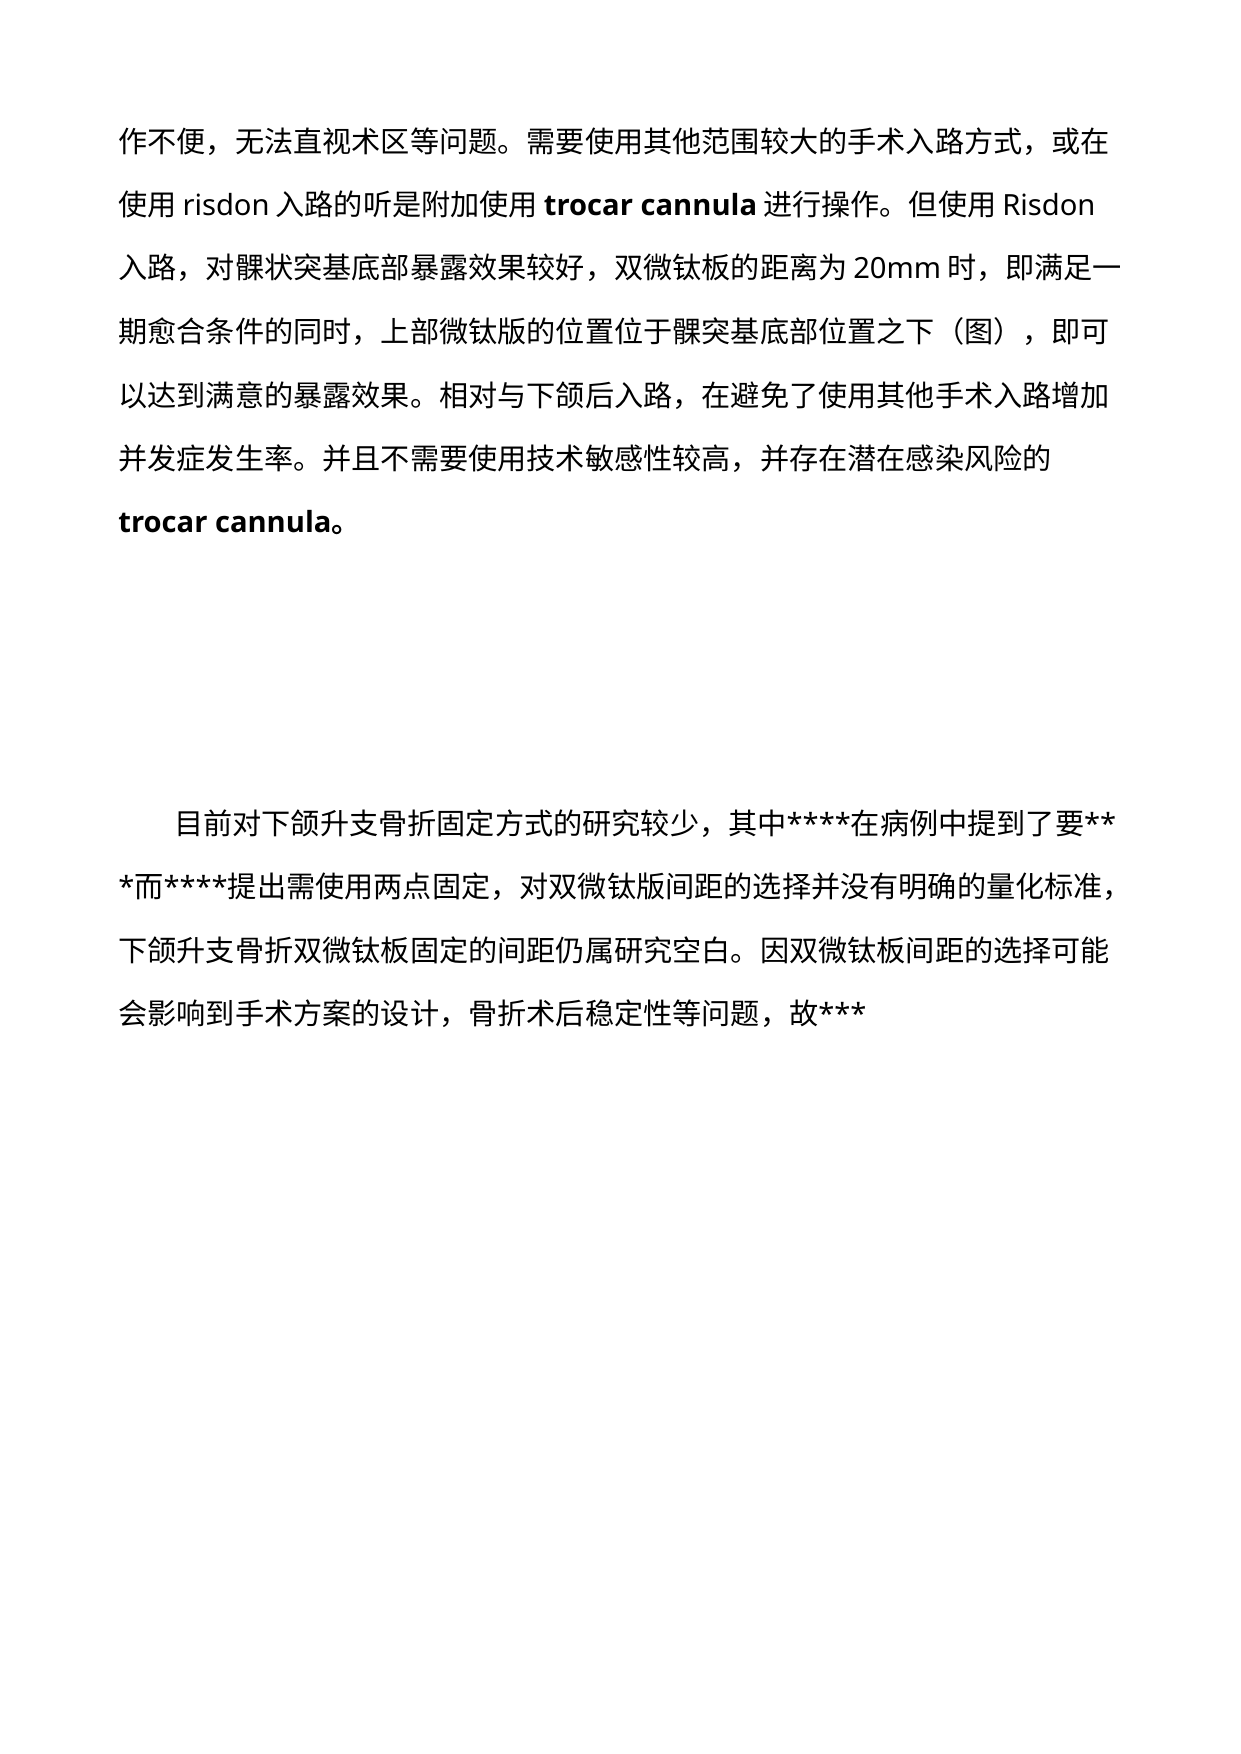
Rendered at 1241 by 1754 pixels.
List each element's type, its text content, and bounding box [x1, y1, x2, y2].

text 作不便，无法直视术区等问题。需要使用其他范围较大的手术入路方式，或在使用risdon入路的听是附加使用trocar cannula进行操作。但使用Risdon入路，对髁状突基底部暴露效果较好，双微钛板的距离为20mm时，即满足一期愈合条件的同时，上部微钛版的位置位于髁突基底部位置之下（图），即可以达到满意的暴露效果。相对与下颌后入路，在避免了使用其他手术入路增加并发症发生率。并且不需要使用技术敏感性较高，并存在潜在感染风险的trocar cannula。 [118, 118, 1122, 541]
text 目前对下颌升支骨折固定方式的研究较少，其中****在病例中提到了要***而****提出需使用两点固定，对双微钛版间距的选择并没有明确的量化标准，下颌升支骨折双微钛板固定的间距仍属研究空白。因双微钛板间距的选择可能会影响到手术方案的设计，骨折术后稳定性等问题，故*** [118, 800, 1122, 1033]
